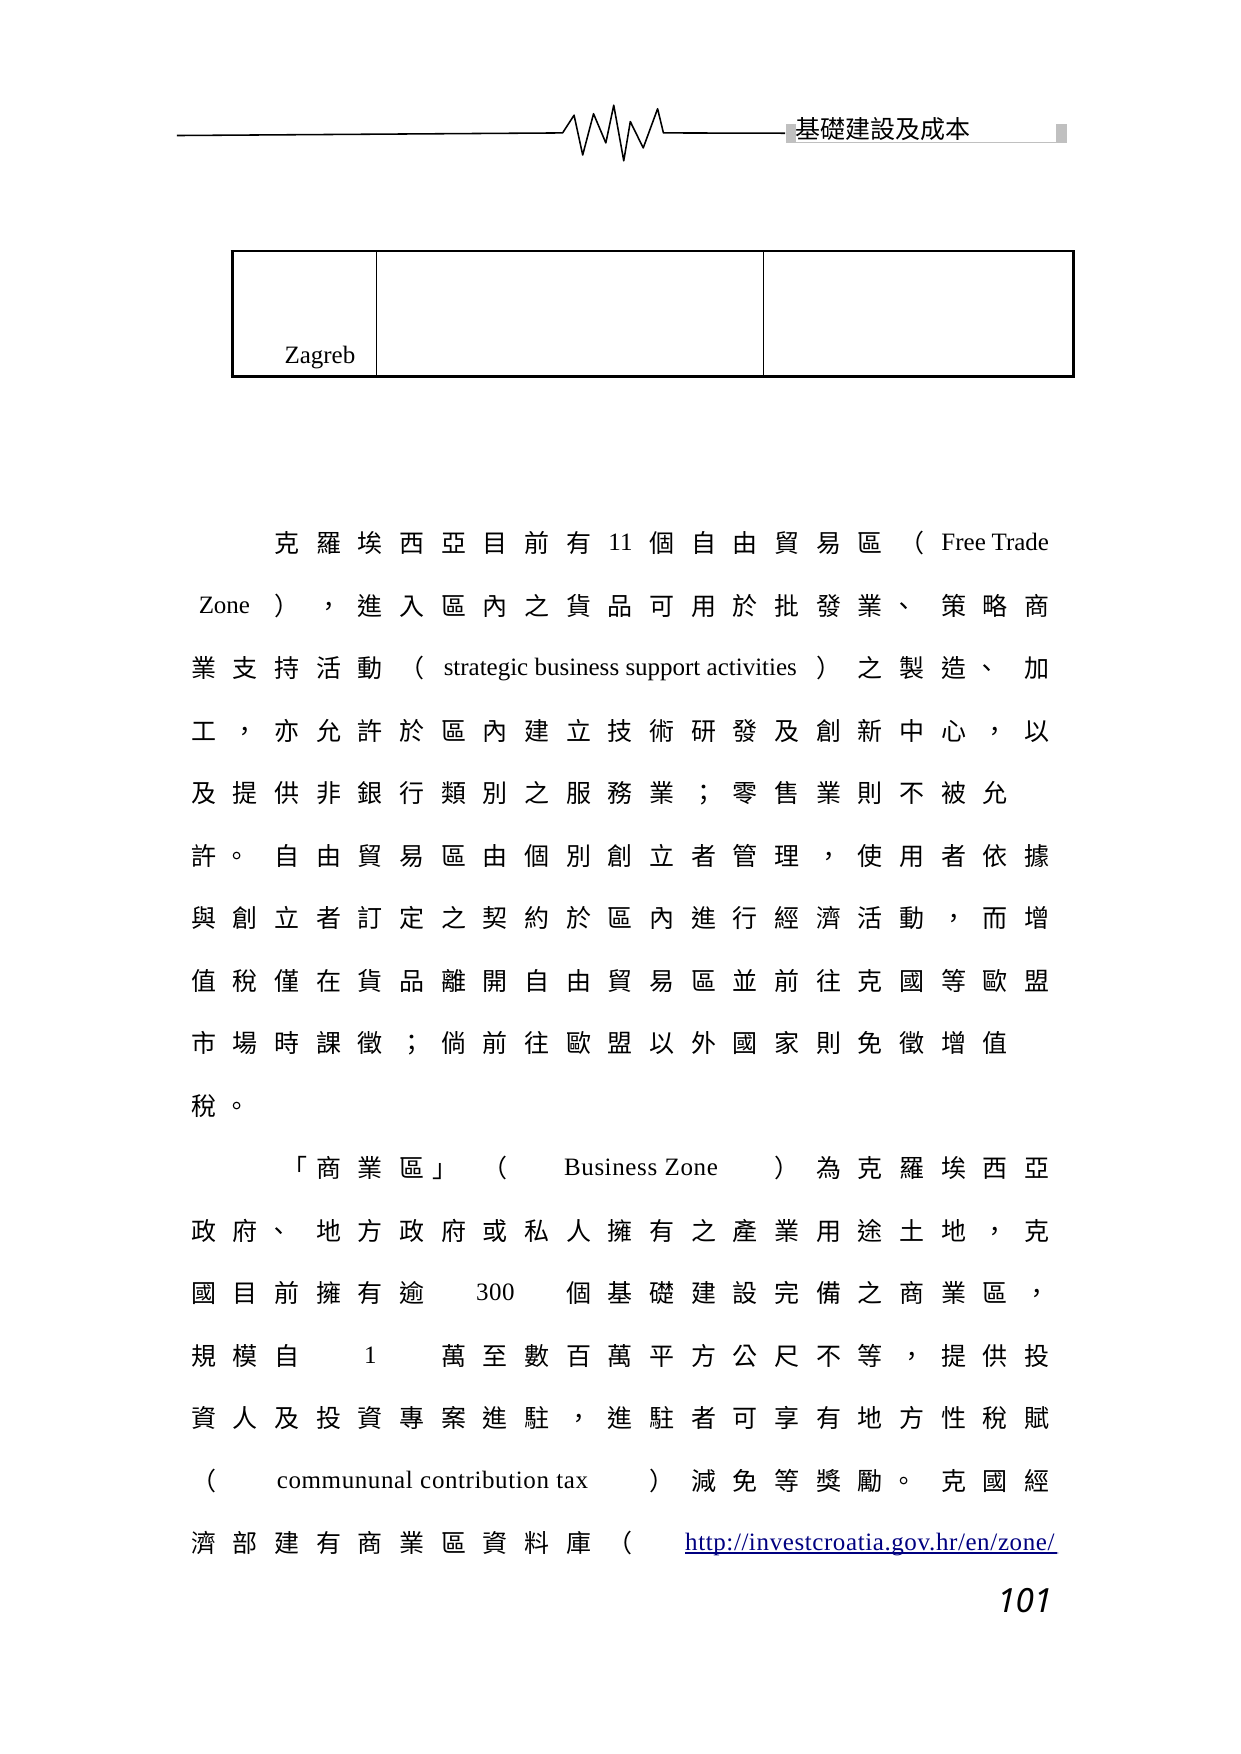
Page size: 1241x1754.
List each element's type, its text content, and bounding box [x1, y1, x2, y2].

text 「商業區」（Business Zone）為克羅埃西亞政府、地方政府或私人擁有之產業用途土地，克國目前擁有逾300個基礎建設完備之商業區，規模自1萬至數百萬平方公尺不等，提供投資人及投資專案進駐，進駐者可享有地方性稅賦（commununal contribution tax）減免等獎勵。克國經濟部建有商業區資料庫（http://investcroatia.gov.hr/en/zone/ [183, 1125, 1058, 1563]
table_cell Zagreb [234, 252, 376, 375]
table_cell [764, 252, 1072, 375]
table_cell [377, 252, 763, 375]
text 克羅埃西亞目前有11個自由貿易區（Free Trade Zone），進入區內之貨品可用於批發業、策略商業支持活動（strategic business support activities）之製造、加工，亦允許於區內建立技術研發及創新中心，以及提供非銀行類別之服務業；零售業則不被允許。自由貿易區由個別創立者管理，使用者依據與創立者訂定之契約於區內進行經濟活動，而增值稅僅在貨品離開自由貿易區並前往克國等歐盟市場時課徵；倘前往歐盟以外國家則免徵增值稅。 [183, 500, 1058, 1125]
